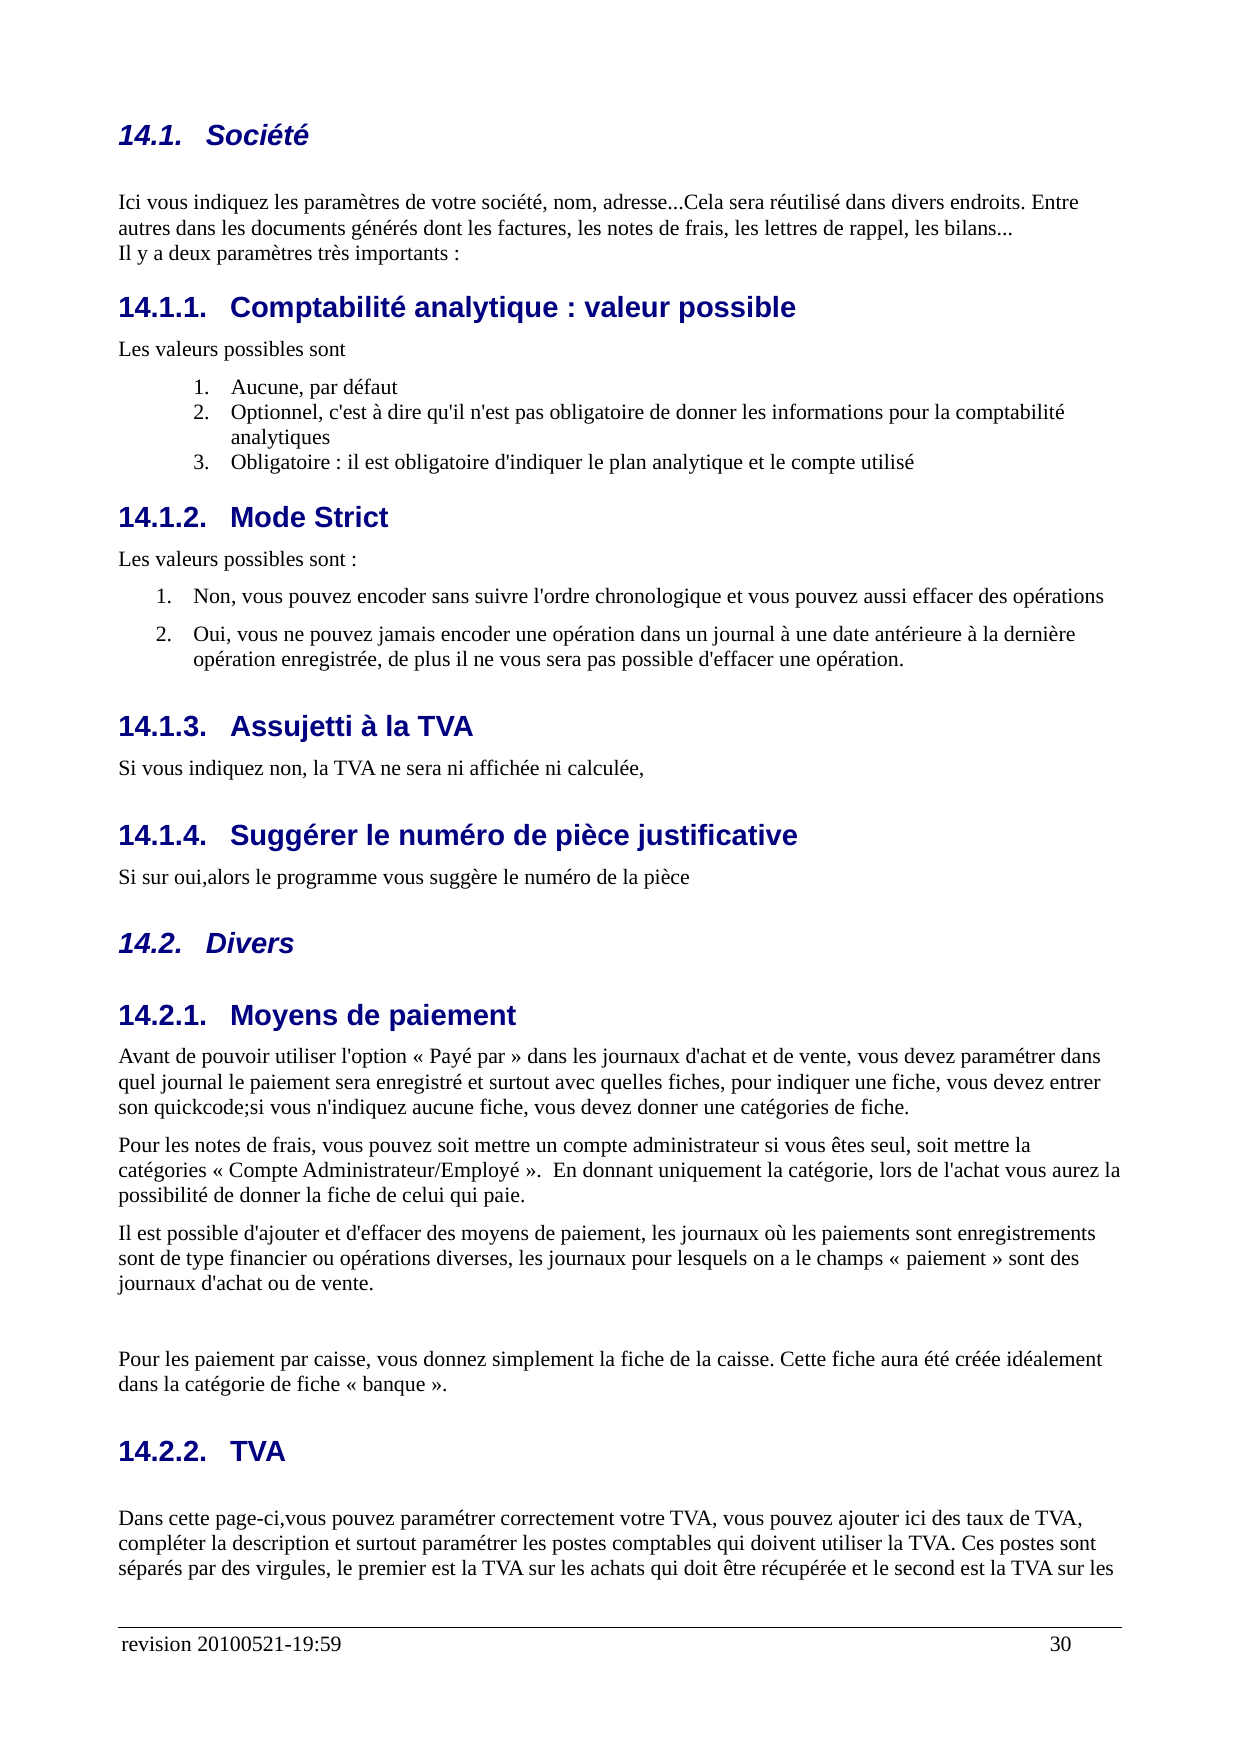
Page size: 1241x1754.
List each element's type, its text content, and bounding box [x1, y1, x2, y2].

list Obligatoire : il est obligatoire d'indiquer le plan analytique et le compte utilisé [193, 449, 1122, 474]
text Les valeurs possibles sont [118, 336, 1122, 361]
text Dans cette page-ci,vous pouvez paramétrer correctement votre TVA, vous pouvez ajouter ici des taux de TVA, compléter la description et surtout paramétrer les postes comptables qui doivent utiliser la TVA. Ces postes sont séparés par des virgules, le premier est la TVA sur les achats qui doit être récupérée et le second est la TVA sur les [118, 1505, 1122, 1580]
text Pour les notes de frais, vous pouvez soit mettre un compte administrateur si vous êtes seul, soit mettre la catégories « Compte Administrateur/Employé ». En donnant uniquement la catégorie, lors de l'achat vous aurez la possibilité de donner la fiche de celui qui paie. [118, 1132, 1122, 1207]
subtitle Société [118, 118, 1122, 152]
subtitle Suggérer le numéro de pièce justificative [118, 818, 1122, 851]
text Si vous indiquez non, la TVA ne sera ni affichée ni calculée, [118, 755, 1122, 780]
text Avant de pouvoir utiliser l'option « Payé par » dans les journaux d'achat et de vente, vous devez paramétrer dans quel journal le paiement sera enregistré et surtout avec quelles fiches, pour indiquer une fiche, vous devez entrer son quickcode;si vous n'indiquez aucune fiche, vous devez donner une catégories de fiche. [118, 1043, 1122, 1119]
list Oui, vous ne pouvez jamais encoder une opération dans un journal à une date antérieure à la dernière opération enregistrée, de plus il ne vous sera pas possible d'effacer une opération. [156, 621, 1122, 671]
text Les valeurs possibles sont : [118, 546, 1122, 571]
subtitle Mode Strict [118, 499, 1122, 533]
list Optionnel, c'est à dire qu'il n'est pas obligatoire de donner les informations pour la comptabilité analytiques [193, 399, 1122, 449]
text Si sur oui,alors le programme vous suggère le numéro de la pièce [118, 864, 1122, 889]
text Il y a deux paramètres très importants : [118, 240, 1122, 265]
text Pour les paiement par caisse, vous donnez simplement la fiche de la caisse. Cette fiche aura été créée idéalement dans la catégorie de fiche « banque ». [118, 1346, 1122, 1396]
list Aucune, par défaut [193, 374, 1122, 399]
list Non, vous pouvez encoder sans suivre l'ordre chronologique et vous pouvez aussi effacer des opérations [156, 583, 1122, 608]
subtitle Divers [118, 926, 1122, 960]
subtitle Assujetti à la TVA [118, 709, 1122, 742]
text Il est possible d'ajouter et d'effacer des moyens de paiement, les journaux où les paiements sont enregistrements sont de type financier ou opérations diverses, les journaux pour lesquels on a le champs « paiement » sont des journaux d'achat ou de vente. [118, 1220, 1122, 1295]
subtitle Moyens de paiement [118, 997, 1122, 1031]
text Ici vous indiquez les paramètres de votre société, nom, adresse...Cela sera réutilisé dans divers endroits. Entre autres dans les documents générés dont les factures, les notes de frais, les lettres de rappel, les bilans... [118, 189, 1122, 240]
subtitle Comptabilité analytique : valeur possible [118, 290, 1122, 323]
subtitle TVA [118, 1433, 1122, 1467]
